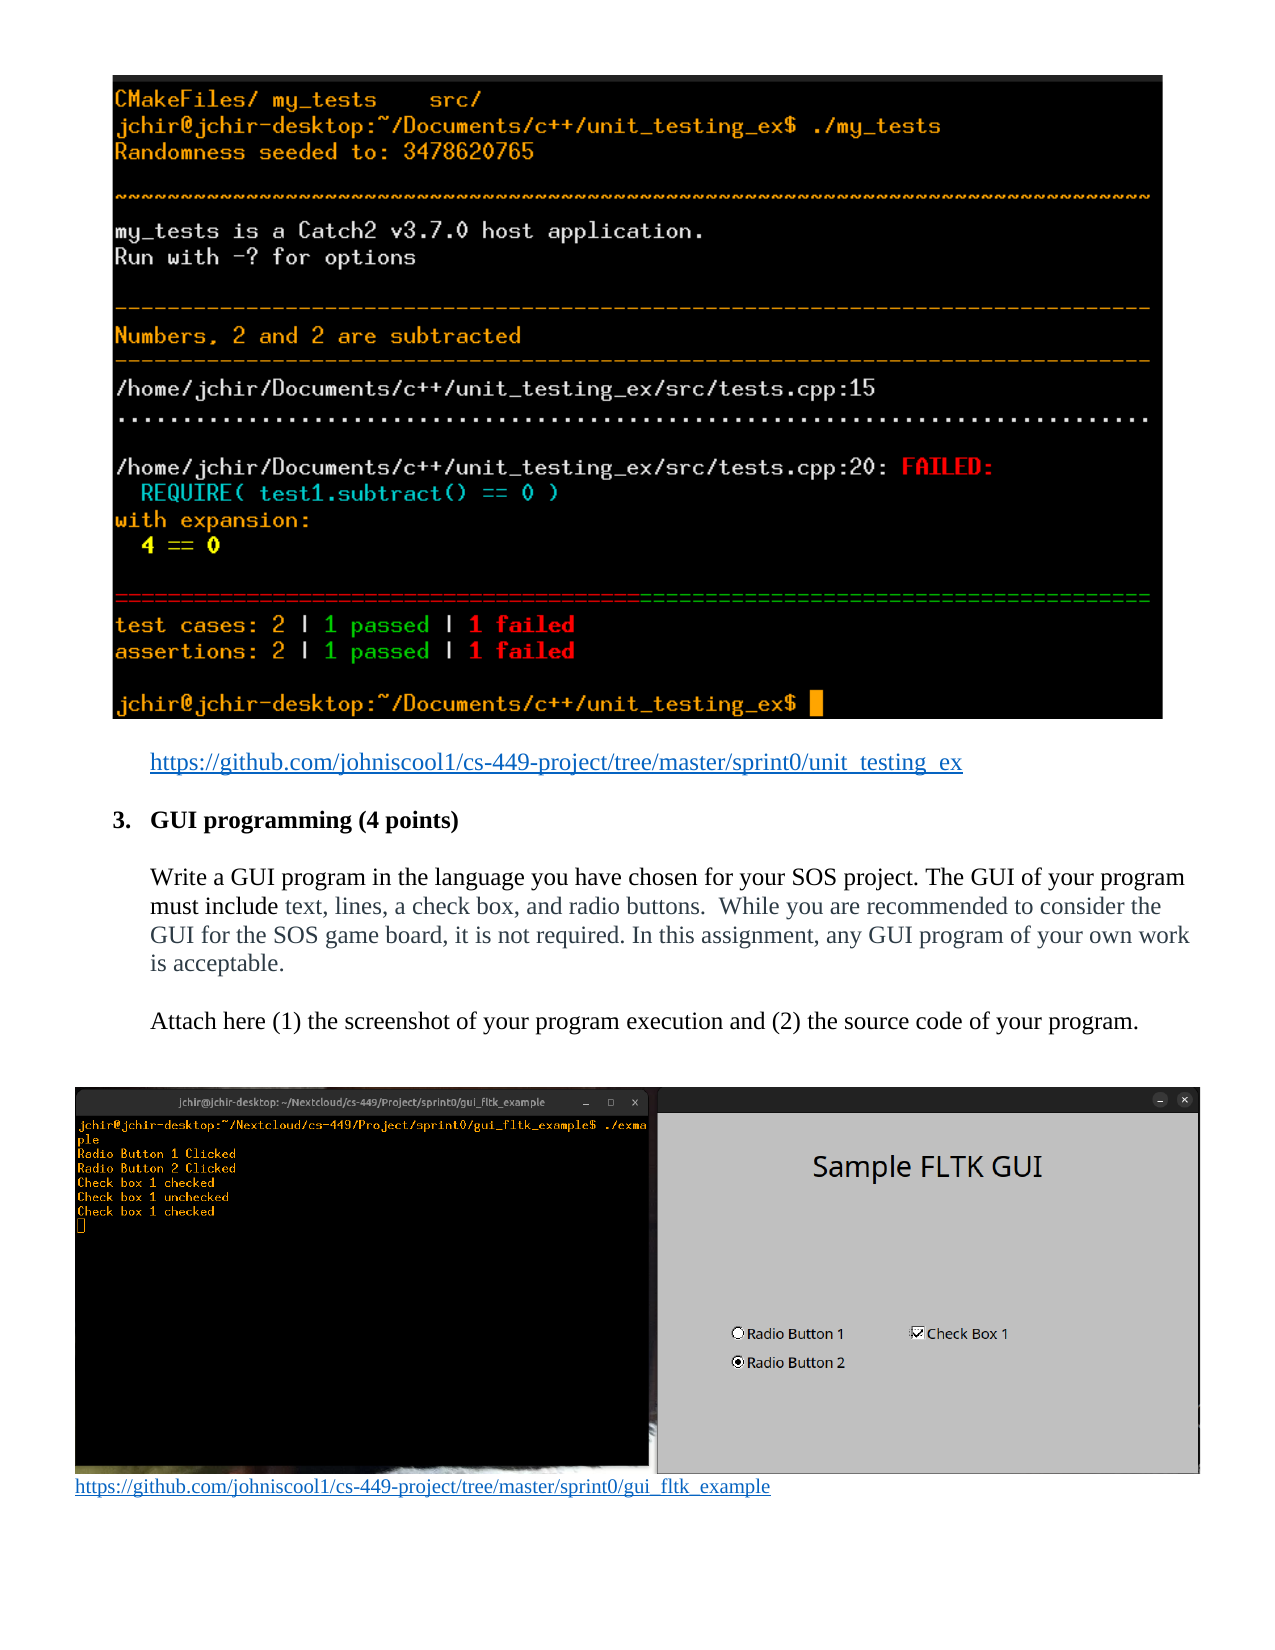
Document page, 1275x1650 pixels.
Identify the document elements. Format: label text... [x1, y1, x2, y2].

text https://github.com/johniscool1/cs-449-project/tree/master/sprint0/gui_fltk_example [75, 1474, 1200, 1498]
picture [112, 75, 1163, 719]
picture [75, 1087, 1200, 1474]
list Attach here (1) the screenshot of your program execution and (2) the source code of your program. [150, 1006, 1200, 1035]
list https://github.com/johniscool1/cs-449-project/tree/master/sprint0/unit_testing_ex [150, 747, 1200, 776]
list GUI programming (4 points) [112, 805, 1200, 833]
list Write a GUI program in the language you have chosen for your SOS project. The GUI of your program must include text, lines, a check box, and radio buttons. While you are recommended to consider the GUI for the SOS game board, it is not required. In this assignment, any GUI program of your own work is acceptable. [150, 862, 1200, 977]
